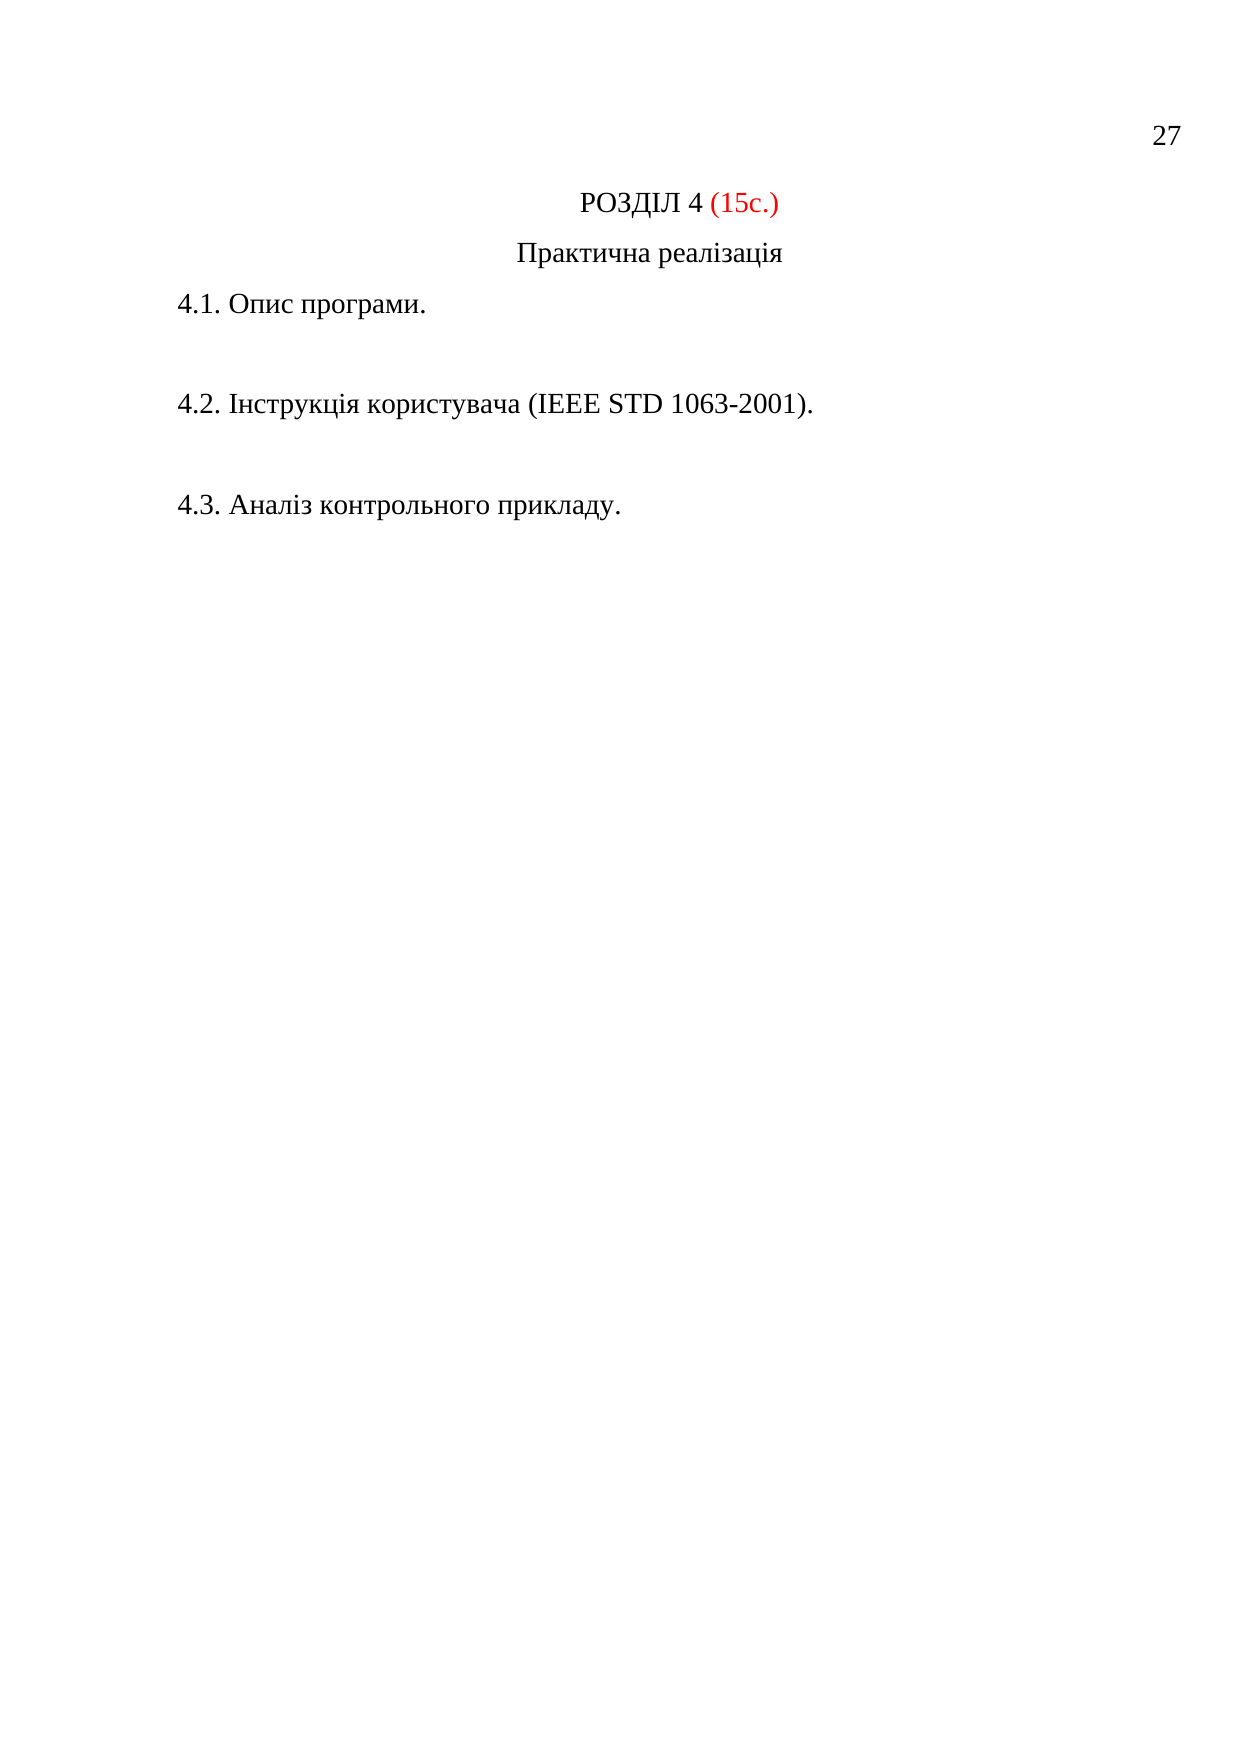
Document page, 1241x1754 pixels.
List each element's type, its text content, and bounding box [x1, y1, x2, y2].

subtitle 4.3. Аналіз контрольного прикладу. [118, 487, 1181, 521]
subtitle 4.1. Опис програми. [118, 286, 1181, 319]
subtitle 4.2. Інструкція користувача (IEEE STD 1063-2001). [118, 386, 1181, 420]
subtitle РОЗДІЛ 4 (15c.) Практична реалізація [118, 185, 1181, 269]
